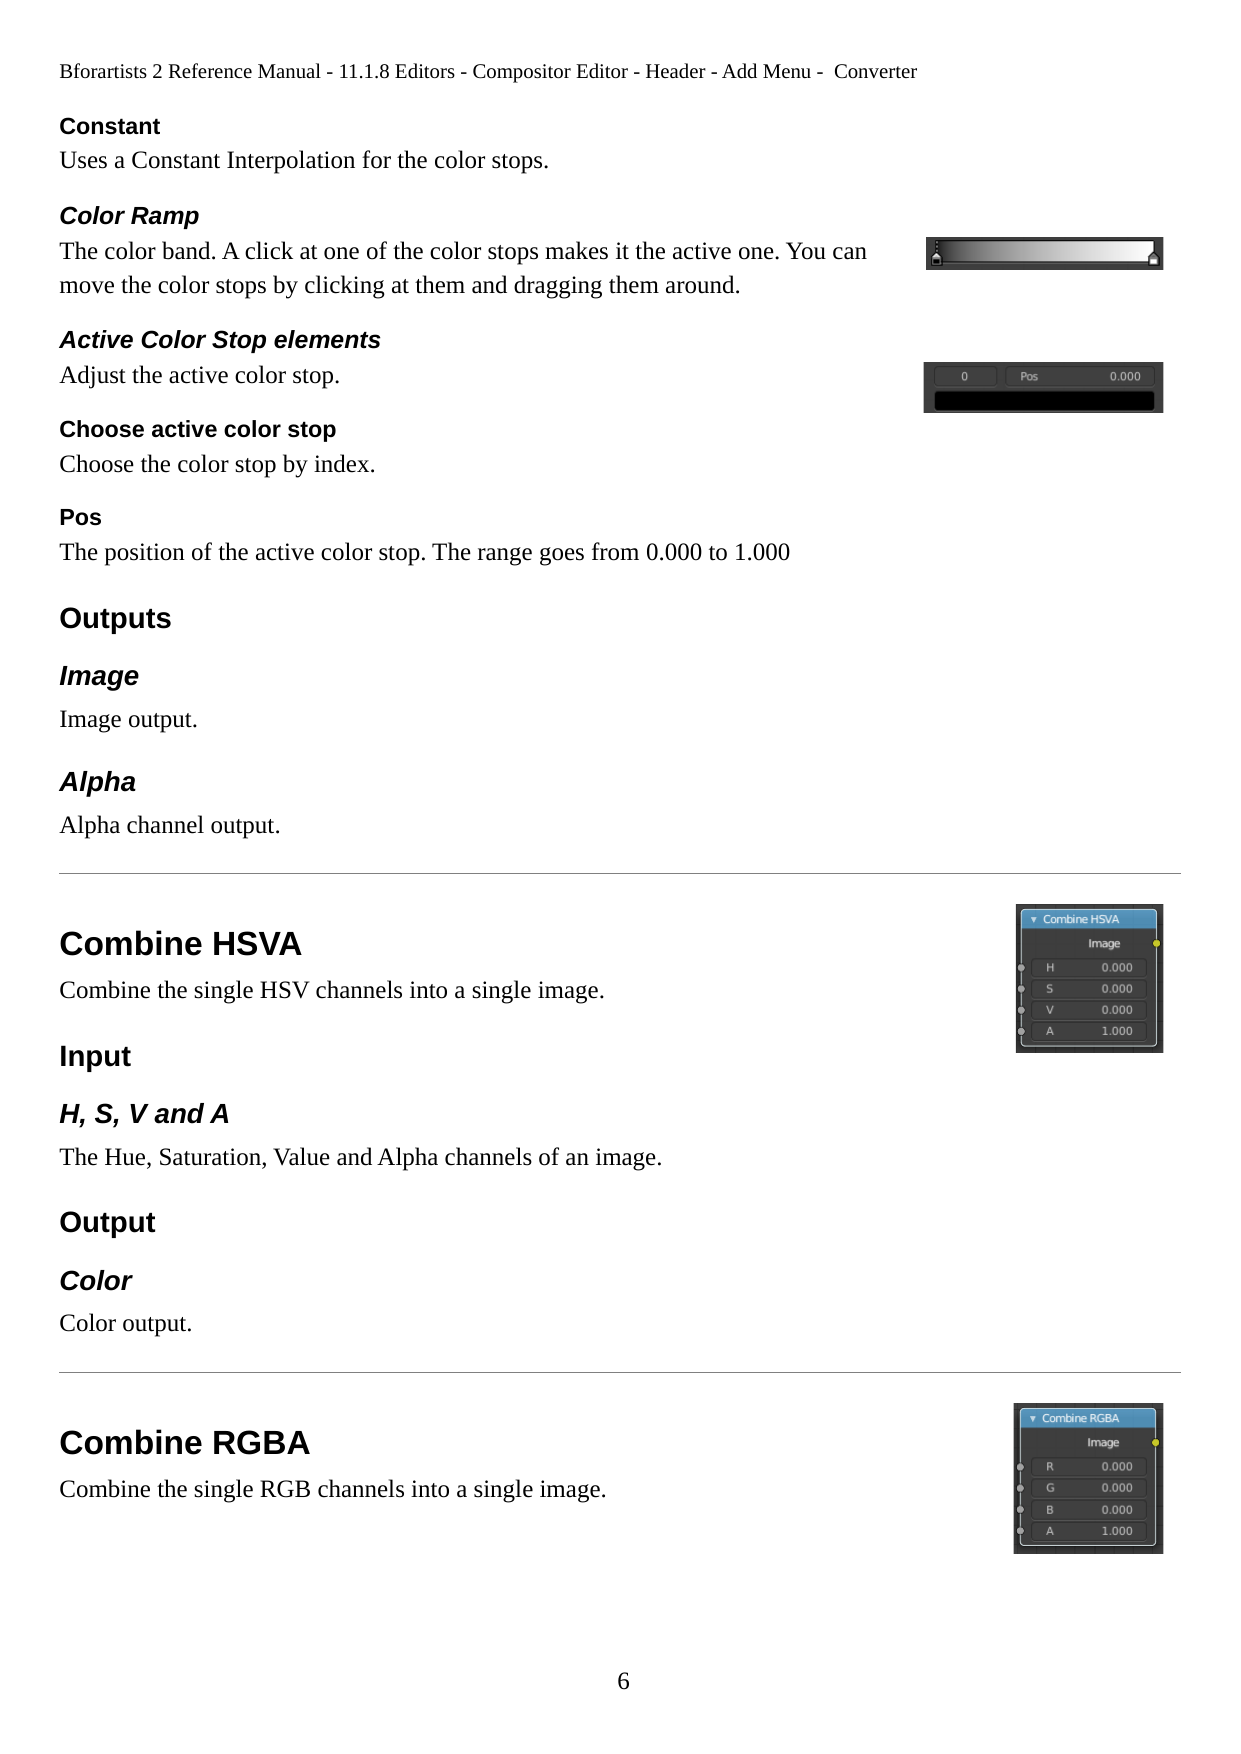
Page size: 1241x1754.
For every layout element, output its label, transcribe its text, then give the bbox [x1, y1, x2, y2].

picture [1013, 1403, 1164, 1554]
picture [923, 362, 1164, 413]
subtitle Input [59, 1038, 1181, 1072]
text Alpha channel output. [59, 810, 1181, 838]
subtitle [1164, 924, 1181, 962]
text The color band. A click at one of the color stops makes it the active one. You can move the color stops by clicking at them and dragging them around. [59, 236, 1181, 299]
text Uses a Constant Interpolation for the color stops. [59, 146, 1181, 174]
text Color output. [59, 1308, 1181, 1337]
text The position of the active color stop. The range goes from 0.000 to 1.000 [59, 537, 1181, 566]
subtitle Output [59, 1205, 1181, 1239]
subtitle Image [59, 659, 1181, 691]
text Combine the single RGB channels into a single image. [59, 1474, 1013, 1502]
subtitle Combine RGBA [59, 1422, 1013, 1461]
subtitle H, S, V and A [59, 1097, 1181, 1129]
text The Hue, Saturation, Value and Alpha channels of an image. [59, 1142, 1181, 1170]
text Adjust the active color stop. [59, 360, 1181, 389]
subtitle [1164, 1422, 1181, 1461]
subtitle Constant [59, 113, 1181, 139]
subtitle Choose active color stop [59, 416, 1181, 442]
subtitle Alpha [59, 765, 1181, 797]
subtitle Active Color Stop elements [59, 326, 1181, 354]
subtitle Outputs [59, 601, 1181, 634]
subtitle Combine HSVA [59, 924, 1015, 962]
text Combine the single HSV channels into a single image. [59, 975, 1015, 1004]
subtitle Pos [59, 504, 1181, 531]
picture [1015, 904, 1164, 1053]
text Choose the color stop by index. [59, 449, 1181, 477]
text Image output. [59, 704, 1181, 732]
subtitle Color Ramp [59, 201, 1181, 229]
picture [926, 237, 1164, 270]
subtitle Color [59, 1264, 1181, 1296]
